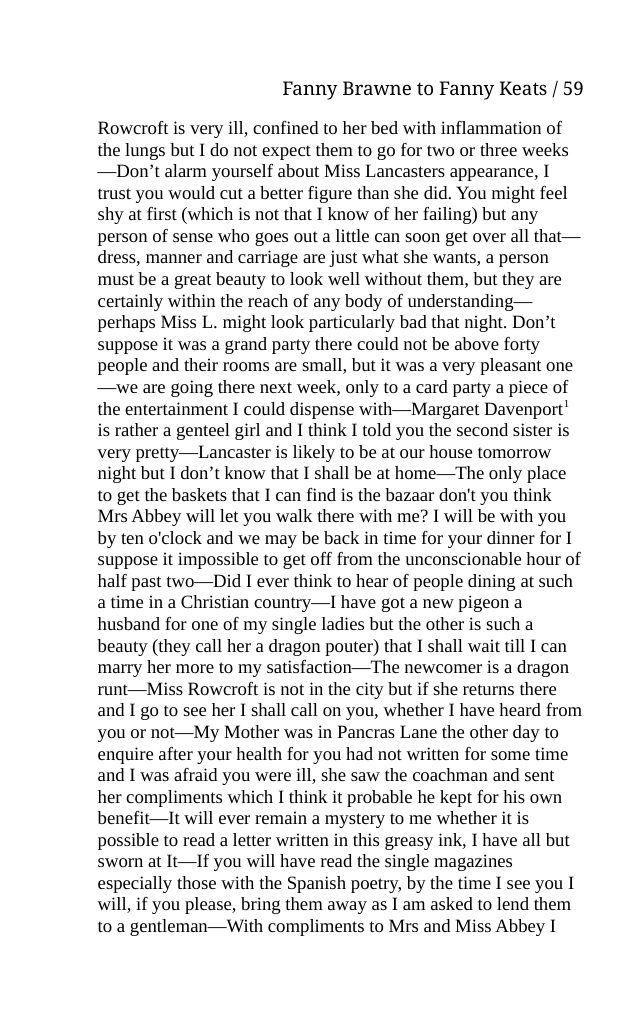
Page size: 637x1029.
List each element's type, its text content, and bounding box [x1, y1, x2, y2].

text Rowcroft is very ill, confined to her bed with inflammation of the lungs but I do not expect them to go for two or three weeks—Don’t alarm yourself about Miss Lancasters appearance, I trust you would cut a better figure than she did. You might feel shy at first (which is not that I know of her failing) but any person of sense who goes out a little can soon get over all that—dress, manner and carriage are just what she wants, a person must be a great beauty to look well without them, but they are certainly within the reach of any body of understanding—perhaps Miss L. might look particularly bad that night. Don’t suppose it was a grand party there could not be above forty people and their rooms are small, but it was a very pleasant one—we are going there next week, only to a card party a piece of the entertainment I could dispense with—Margaret Davenport1 is rather a genteel girl and I think I told you the second sister is very pretty—Lancaster is likely to be at our house tomorrow night but I don’t know that I shall be at home—The only place to get the baskets that I can find is the bazaar don't you think Mrs Abbey will let you walk there with me? I will be with you by ten o'clock and we may be back in time for your dinner for I suppose it impossible to get off from the unconscionable hour of half past two—Did I ever think to hear of people dining at such a time in a Christian country—I have got a new pigeon a husband for one of my single ladies but the other is such a beauty (they call her a dragon pouter) that I shall wait till I can marry her more to my satisfaction—The newcomer is a dragon runt—Miss Rowcroft is not in the city but if she returns there and I go to see her I shall call on you, whether I have heard from you or not—My Mother was in Pancras Lane the other day to enquire after your health for you had not written for some time and I was afraid you were ill, she saw the coachman and sent her compliments which I think it probable he kept for his own benefit—It will ever remain a mystery to me whether it is possible to read a letter written in this greasy ink, I have all but sworn at It—If you will have read the single magazines especially those with the Spanish poetry, by the time I see you I will, if you please, bring them away as I am asked to lend them to a gentleman—With compliments to Mrs and Miss Abbey I [97, 117, 583, 936]
